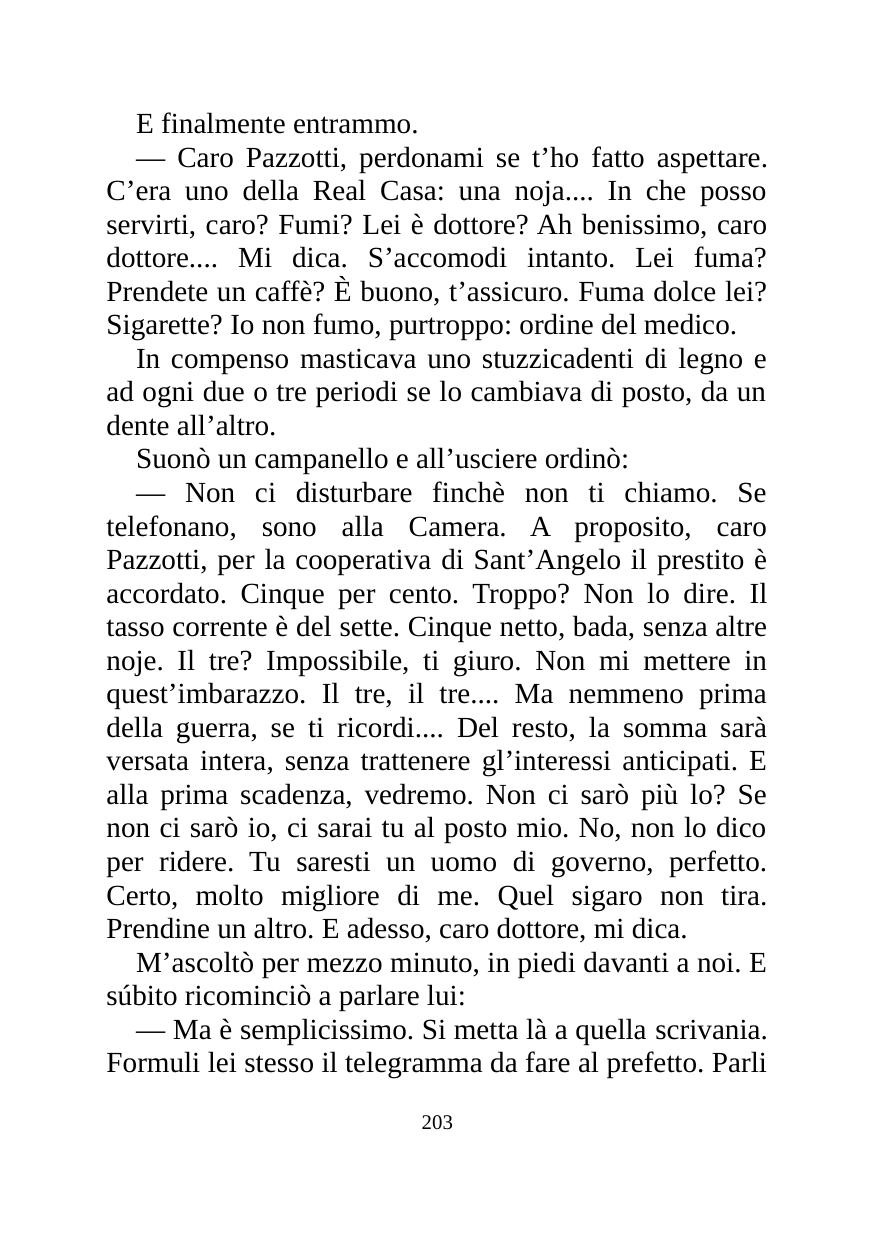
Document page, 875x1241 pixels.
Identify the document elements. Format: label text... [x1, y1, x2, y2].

text — Non ci disturbare finchè non ti chiamo. Se telefonano, sono alla Camera. A proposito, caro Pazzotti, per la cooperativa di Sant’Angelo il prestito è accordato. Cinque per cento. Troppo? Non lo dire. Il tasso corrente è del sette. Cinque netto, bada, senza altre noje. Il tre? Impossibile, ti giuro. Non mi mettere in quest’imbarazzo. Il tre, il tre.... Ma nemmeno prima della guerra, se ti ricordi.... Del resto, la somma sarà versata intera, senza trattenere gl’interessi anticipati. E alla prima scadenza, vedremo. Non ci sarò più lo? Se non ci sarò io, ci sarai tu al posto mio. No, non lo dico per ridere. Tu saresti un uomo di governo, perfetto. Certo, molto migliore di me. Quel sigaro non tira. Prendine un altro. E adesso, caro dottore, mi dica. [106, 475, 768, 945]
text In compenso masticava uno stuzzicadenti di legno e ad ogni due o tre periodi se lo cambiava di posto, da un dente all’altro. [106, 341, 768, 442]
text — Caro Pazzotti, perdonami se t’ho fatto aspettare. C’era uno della Real Casa: una noja.... In che posso servirti, caro? Fumi? Lei è dottore? Ah benissimo, caro dottore.... Mi dica. S’accomodi intanto. Lei fuma? Prendete un caffè? È buono, t’assicuro. Fuma dolce lei? Sigarette? Io non fumo, purtroppo: ordine del medico. [106, 140, 768, 341]
text E finalmente entrammo. [106, 106, 768, 140]
text M’ascoltò per mezzo minuto, in piedi davanti a noi. E súbito ricominciò a parlare lui: [106, 945, 768, 1012]
text Suonò un campanello e all’usciere ordinò: [106, 442, 768, 475]
text — Ma è semplicissimo. Si metta là a quella scrivania. Formuli lei stesso il telegramma da fare al prefetto. Parli [106, 1012, 768, 1079]
